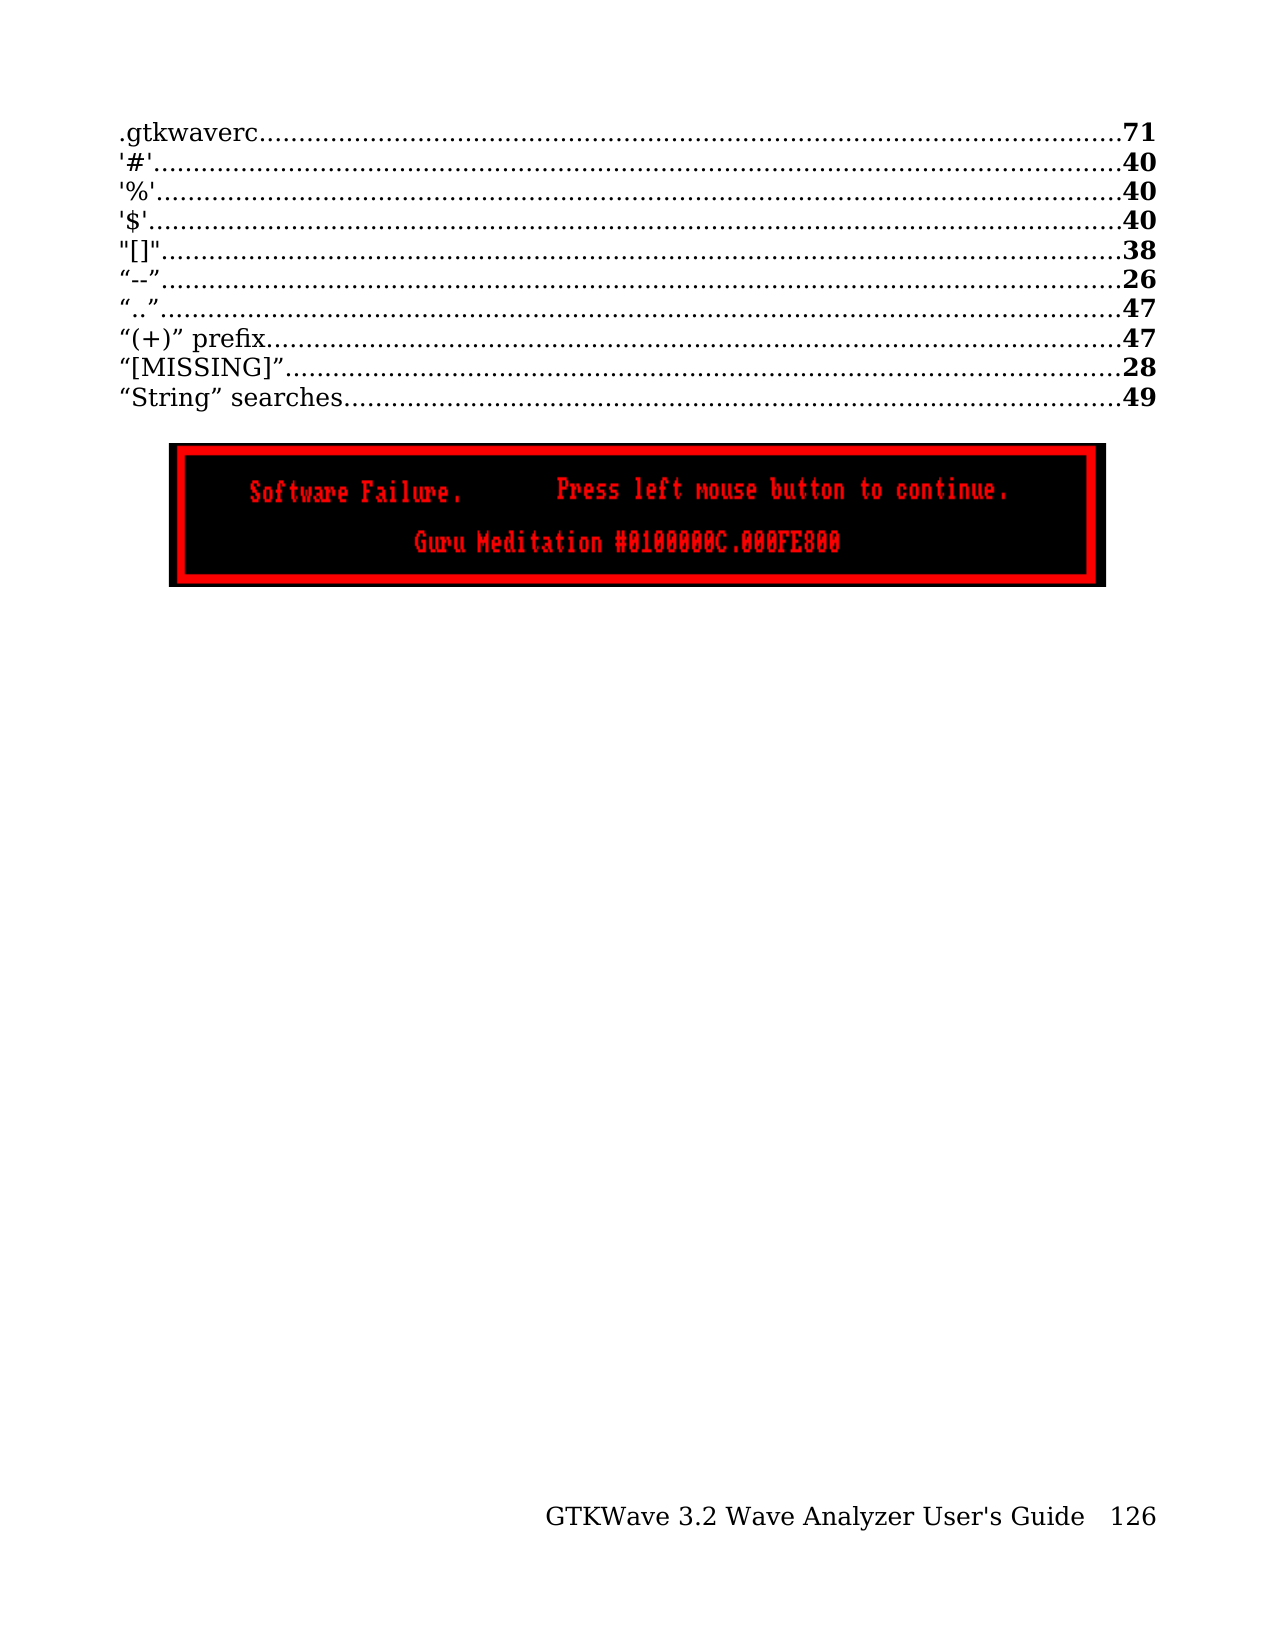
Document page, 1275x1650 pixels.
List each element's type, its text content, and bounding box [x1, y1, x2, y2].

text “String” searches 49 [118, 382, 1157, 412]
text '$' 40 [118, 206, 1157, 236]
text “--” 26 [118, 265, 1157, 294]
text “..” 47 [118, 294, 1157, 324]
picture [168, 443, 1107, 587]
text “(+)” prefix 47 [118, 324, 1157, 353]
text '#' 40 [118, 147, 1157, 177]
text “[MISSING]” 28 [118, 353, 1157, 382]
text "[]" 38 [118, 236, 1157, 265]
text '%' 40 [118, 177, 1157, 206]
text .gtkwaverc 71 [118, 118, 1157, 147]
